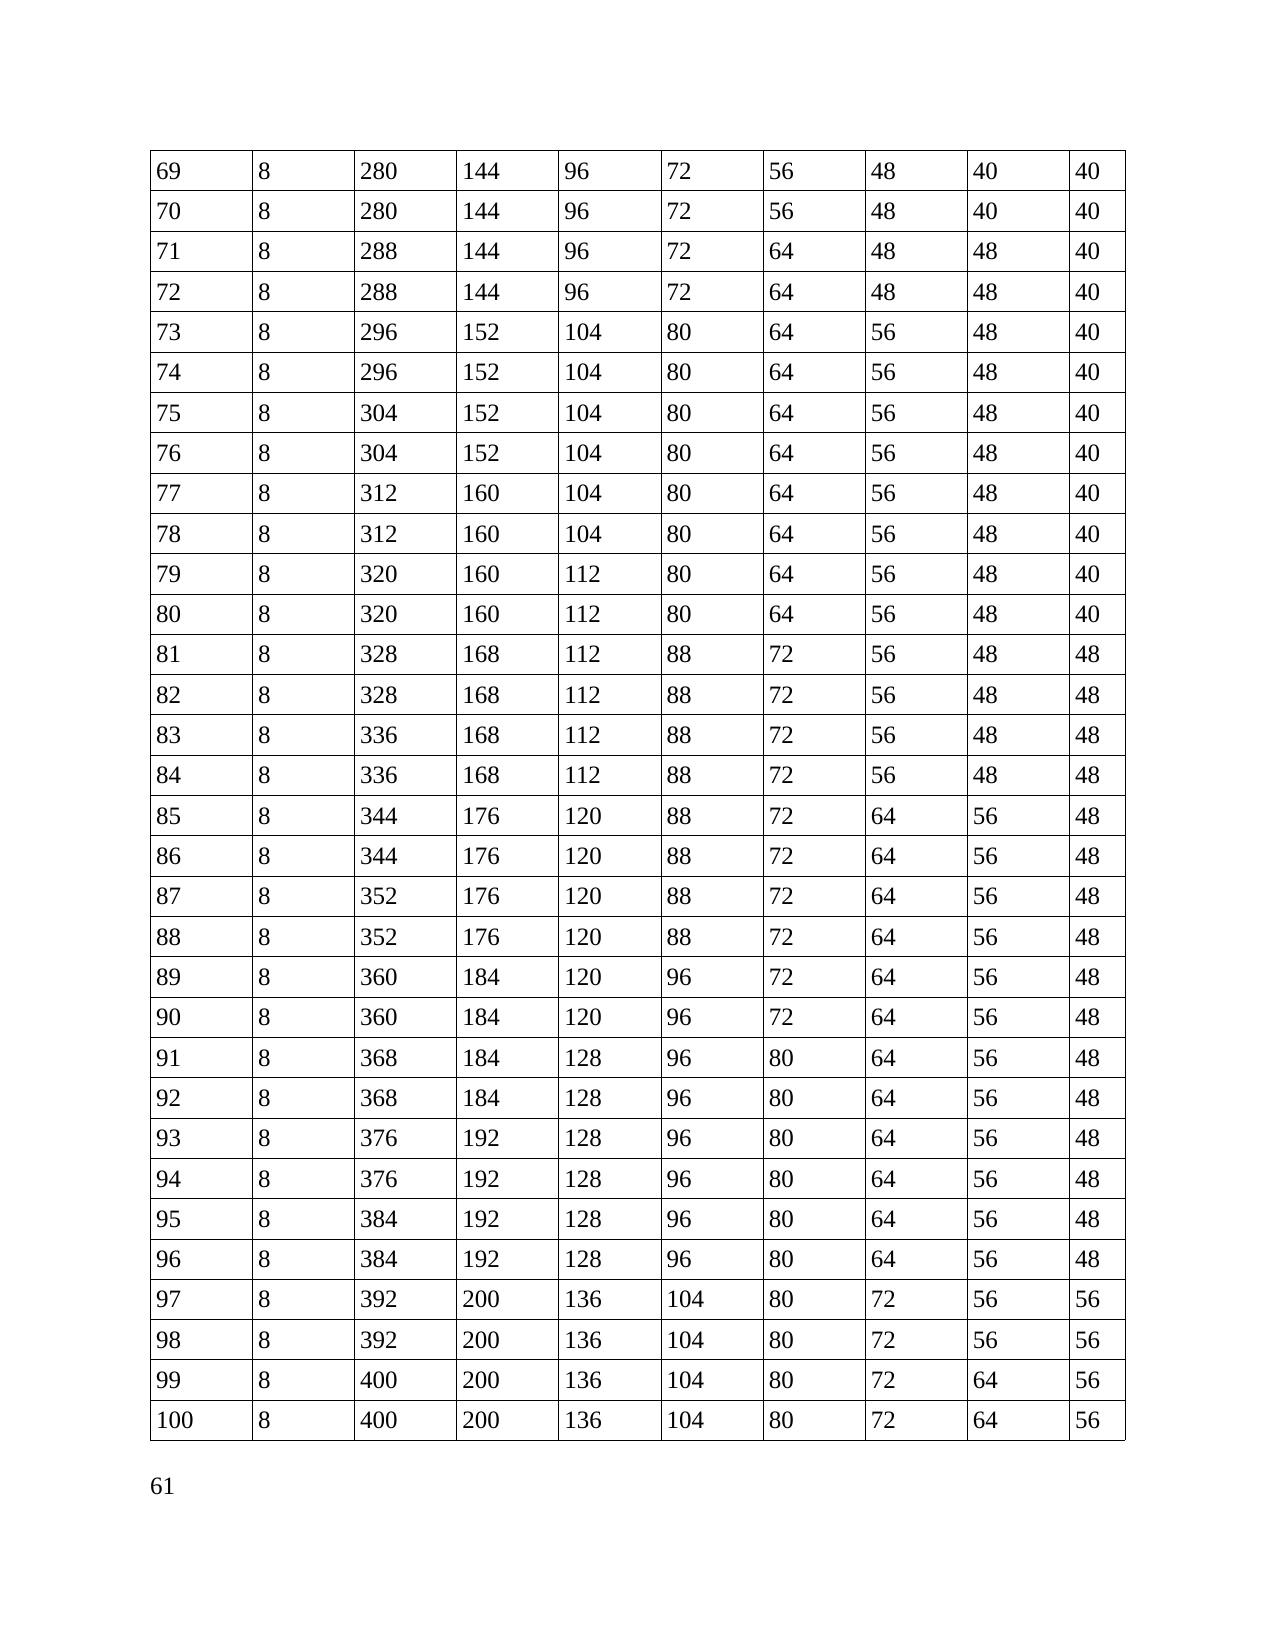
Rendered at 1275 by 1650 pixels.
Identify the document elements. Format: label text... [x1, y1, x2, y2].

table_cell 95 [151, 1199, 252, 1238]
table_cell 48 [1070, 957, 1125, 997]
table_cell 56 [1070, 1280, 1125, 1319]
table_cell 64 [866, 1159, 967, 1198]
table_cell 40 [1070, 514, 1125, 553]
table_cell 96 [662, 1078, 763, 1117]
table_cell 64 [866, 1240, 967, 1279]
table_cell 72 [764, 957, 865, 997]
table_cell 56 [866, 554, 967, 593]
table_cell 56 [866, 514, 967, 553]
table_cell 8 [253, 272, 354, 311]
table_cell 72 [866, 1360, 967, 1400]
table_cell 72 [764, 836, 865, 876]
table_cell 336 [355, 715, 456, 755]
table_cell 280 [355, 191, 456, 231]
table_cell 320 [355, 595, 456, 634]
table_cell 96 [559, 232, 661, 271]
table_cell 80 [662, 595, 763, 634]
table_cell 88 [662, 635, 763, 674]
table_cell 40 [968, 151, 1069, 190]
table_cell 48 [968, 474, 1069, 513]
table_cell 8 [253, 756, 354, 795]
table_cell 48 [1070, 675, 1125, 714]
table_cell 48 [968, 393, 1069, 432]
table_cell 48 [968, 433, 1069, 472]
table_cell 56 [764, 151, 865, 190]
table_cell 184 [457, 1078, 558, 1117]
table_cell 8 [253, 1320, 354, 1359]
table_cell 48 [1070, 1240, 1125, 1279]
table_cell 56 [866, 393, 967, 432]
table_cell 120 [559, 836, 661, 876]
table_cell 8 [253, 877, 354, 916]
table_cell 40 [1070, 272, 1125, 311]
table_cell 48 [1070, 1199, 1125, 1238]
table_cell 168 [457, 635, 558, 674]
table_cell 56 [968, 957, 1069, 997]
table_cell 8 [253, 998, 354, 1037]
table_cell 88 [662, 917, 763, 956]
table_cell 64 [866, 877, 967, 916]
table_cell 96 [662, 1159, 763, 1198]
table_cell 72 [662, 191, 763, 231]
table_cell 104 [662, 1401, 763, 1440]
table_cell 192 [457, 1119, 558, 1158]
table_cell 89 [151, 957, 252, 997]
table_cell 80 [764, 1119, 865, 1158]
table_cell 96 [662, 1199, 763, 1238]
table_cell 320 [355, 554, 456, 593]
table_cell 72 [662, 151, 763, 190]
table_cell 73 [151, 312, 252, 352]
table_cell 352 [355, 917, 456, 956]
table_cell 400 [355, 1401, 456, 1440]
table_cell 92 [151, 1078, 252, 1117]
table_cell 8 [253, 675, 354, 714]
table_cell 72 [866, 1280, 967, 1319]
table_cell 48 [1070, 1159, 1125, 1198]
table_cell 120 [559, 917, 661, 956]
table_cell 96 [559, 151, 661, 190]
table_cell 40 [968, 191, 1069, 231]
table_cell 8 [253, 1119, 354, 1158]
table_cell 80 [662, 433, 763, 472]
table_cell 8 [253, 433, 354, 472]
table_cell 144 [457, 191, 558, 231]
table_cell 392 [355, 1320, 456, 1359]
table_cell 8 [253, 191, 354, 231]
table_cell 112 [559, 756, 661, 795]
table_cell 64 [866, 1199, 967, 1238]
table_cell 76 [151, 433, 252, 472]
table_cell 56 [866, 353, 967, 392]
table_cell 40 [1070, 474, 1125, 513]
table_cell 184 [457, 998, 558, 1037]
table_cell 8 [253, 312, 354, 352]
table_cell 8 [253, 151, 354, 190]
table_cell 104 [662, 1320, 763, 1359]
table_cell 85 [151, 796, 252, 835]
table_cell 312 [355, 514, 456, 553]
table_cell 40 [1070, 433, 1125, 472]
table_cell 160 [457, 514, 558, 553]
table_cell 64 [866, 998, 967, 1037]
table_cell 72 [662, 272, 763, 311]
table_cell 184 [457, 1038, 558, 1077]
table_cell 48 [866, 232, 967, 271]
table_cell 56 [968, 1320, 1069, 1359]
table_cell 56 [764, 191, 865, 231]
table_cell 94 [151, 1159, 252, 1198]
table_cell 8 [253, 1038, 354, 1077]
table_cell 48 [968, 675, 1069, 714]
table_cell 56 [968, 1078, 1069, 1117]
table_cell 192 [457, 1199, 558, 1238]
table_cell 72 [866, 1320, 967, 1359]
table_cell 104 [559, 393, 661, 432]
table_cell 77 [151, 474, 252, 513]
table_cell 87 [151, 877, 252, 916]
table_cell 80 [764, 1401, 865, 1440]
table_cell 72 [764, 675, 865, 714]
table_cell 96 [662, 1119, 763, 1158]
table_cell 83 [151, 715, 252, 755]
table_cell 64 [866, 836, 967, 876]
table_cell 384 [355, 1240, 456, 1279]
table_cell 168 [457, 675, 558, 714]
table_cell 97 [151, 1280, 252, 1319]
table_cell 72 [866, 1401, 967, 1440]
table_cell 152 [457, 312, 558, 352]
table_cell 48 [968, 554, 1069, 593]
table_cell 64 [764, 554, 865, 593]
table_cell 136 [559, 1401, 661, 1440]
table_cell 48 [1070, 1078, 1125, 1117]
table_cell 8 [253, 635, 354, 674]
table_cell 128 [559, 1240, 661, 1279]
table_cell 184 [457, 957, 558, 997]
table_cell 48 [968, 514, 1069, 553]
table_cell 56 [1070, 1401, 1125, 1440]
table_cell 80 [764, 1280, 865, 1319]
table_cell 392 [355, 1280, 456, 1319]
table_cell 56 [968, 1038, 1069, 1077]
table_cell 69 [151, 151, 252, 190]
table_cell 192 [457, 1159, 558, 1198]
table_cell 400 [355, 1360, 456, 1400]
table_cell 120 [559, 796, 661, 835]
table_cell 48 [1070, 715, 1125, 755]
table_cell 384 [355, 1199, 456, 1238]
table_cell 80 [764, 1078, 865, 1117]
table_cell 96 [662, 1240, 763, 1279]
table_cell 56 [1070, 1320, 1125, 1359]
table_cell 56 [968, 1159, 1069, 1198]
table_cell 72 [151, 272, 252, 311]
table_cell 40 [1070, 595, 1125, 634]
table_cell 160 [457, 595, 558, 634]
table_cell 88 [662, 756, 763, 795]
table_cell 200 [457, 1360, 558, 1400]
table_cell 112 [559, 554, 661, 593]
table_cell 376 [355, 1119, 456, 1158]
table_cell 176 [457, 796, 558, 835]
table_cell 88 [151, 917, 252, 956]
table_cell 93 [151, 1119, 252, 1158]
table_cell 79 [151, 554, 252, 593]
table_cell 368 [355, 1038, 456, 1077]
table_cell 80 [151, 595, 252, 634]
table_cell 40 [1070, 353, 1125, 392]
table_cell 128 [559, 1038, 661, 1077]
table_cell 376 [355, 1159, 456, 1198]
table_cell 96 [559, 191, 661, 231]
table_cell 40 [1070, 191, 1125, 231]
table_cell 40 [1070, 232, 1125, 271]
table_cell 56 [968, 877, 1069, 916]
table_cell 96 [151, 1240, 252, 1279]
table_cell 104 [559, 433, 661, 472]
table_cell 64 [764, 474, 865, 513]
table_cell 48 [968, 756, 1069, 795]
table_cell 64 [764, 312, 865, 352]
table_cell 56 [866, 595, 967, 634]
table_cell 64 [866, 1119, 967, 1158]
table_cell 112 [559, 675, 661, 714]
table_cell 104 [662, 1360, 763, 1400]
table_cell 48 [866, 191, 967, 231]
table_cell 112 [559, 715, 661, 755]
table_cell 98 [151, 1320, 252, 1359]
table_cell 82 [151, 675, 252, 714]
table_cell 56 [866, 635, 967, 674]
table_cell 104 [559, 514, 661, 553]
table_cell 64 [866, 917, 967, 956]
table_cell 312 [355, 474, 456, 513]
table_cell 8 [253, 1280, 354, 1319]
table_cell 80 [662, 353, 763, 392]
table_cell 74 [151, 353, 252, 392]
table_cell 78 [151, 514, 252, 553]
table_cell 48 [1070, 796, 1125, 835]
table_cell 80 [662, 514, 763, 553]
table_cell 360 [355, 957, 456, 997]
table_cell 304 [355, 433, 456, 472]
table_cell 288 [355, 272, 456, 311]
table_cell 200 [457, 1320, 558, 1359]
table_cell 112 [559, 635, 661, 674]
table_cell 56 [968, 917, 1069, 956]
table_cell 100 [151, 1401, 252, 1440]
table_cell 8 [253, 595, 354, 634]
table_cell 56 [866, 715, 967, 755]
table_cell 136 [559, 1280, 661, 1319]
table_cell 200 [457, 1280, 558, 1319]
table_cell 64 [764, 514, 865, 553]
table_cell 96 [662, 998, 763, 1037]
table_cell 328 [355, 635, 456, 674]
table_cell 128 [559, 1119, 661, 1158]
table_cell 40 [1070, 151, 1125, 190]
table_cell 80 [662, 554, 763, 593]
table_cell 8 [253, 554, 354, 593]
table_cell 80 [662, 312, 763, 352]
table_cell 328 [355, 675, 456, 714]
table_cell 75 [151, 393, 252, 432]
table_cell 8 [253, 1078, 354, 1117]
table_cell 8 [253, 1199, 354, 1238]
table_cell 8 [253, 1159, 354, 1198]
table_cell 120 [559, 998, 661, 1037]
table_cell 160 [457, 474, 558, 513]
table_cell 128 [559, 1078, 661, 1117]
table_cell 84 [151, 756, 252, 795]
table_cell 56 [968, 836, 1069, 876]
table_cell 88 [662, 715, 763, 755]
table_cell 72 [764, 756, 865, 795]
table_cell 72 [764, 998, 865, 1037]
table_cell 91 [151, 1038, 252, 1077]
table_cell 200 [457, 1401, 558, 1440]
table_cell 80 [764, 1360, 865, 1400]
table_cell 48 [1070, 917, 1125, 956]
table_cell 80 [662, 393, 763, 432]
table_cell 80 [764, 1240, 865, 1279]
table_cell 152 [457, 393, 558, 432]
table_cell 56 [968, 1199, 1069, 1238]
table_cell 48 [1070, 877, 1125, 916]
table_cell 48 [968, 272, 1069, 311]
table_cell 48 [1070, 635, 1125, 674]
table_cell 64 [764, 433, 865, 472]
table_cell 72 [764, 715, 865, 755]
table_cell 304 [355, 393, 456, 432]
table_cell 72 [662, 232, 763, 271]
table_cell 48 [968, 635, 1069, 674]
table_cell 90 [151, 998, 252, 1037]
table_cell 88 [662, 836, 763, 876]
table_cell 8 [253, 1360, 354, 1400]
table_cell 48 [1070, 836, 1125, 876]
table_cell 8 [253, 232, 354, 271]
table_cell 56 [866, 312, 967, 352]
table_cell 40 [1070, 393, 1125, 432]
table_cell 56 [968, 1119, 1069, 1158]
table_cell 80 [764, 1159, 865, 1198]
table_cell 280 [355, 151, 456, 190]
table_cell 56 [968, 998, 1069, 1037]
table_cell 64 [866, 957, 967, 997]
table_cell 96 [662, 957, 763, 997]
table_cell 81 [151, 635, 252, 674]
table_cell 96 [662, 1038, 763, 1077]
table_cell 8 [253, 836, 354, 876]
table_cell 48 [968, 232, 1069, 271]
table_cell 88 [662, 796, 763, 835]
table_cell 56 [866, 675, 967, 714]
table_cell 56 [866, 756, 967, 795]
table_cell 360 [355, 998, 456, 1037]
table_cell 8 [253, 1240, 354, 1279]
table_cell 152 [457, 353, 558, 392]
table_cell 144 [457, 151, 558, 190]
table_cell 64 [764, 393, 865, 432]
table_cell 64 [764, 272, 865, 311]
table_cell 176 [457, 836, 558, 876]
table_cell 48 [968, 312, 1069, 352]
table_cell 64 [866, 1038, 967, 1077]
table_cell 104 [559, 474, 661, 513]
table_cell 48 [1070, 756, 1125, 795]
table_cell 56 [968, 796, 1069, 835]
table_cell 64 [866, 796, 967, 835]
table_cell 104 [662, 1280, 763, 1319]
table_cell 344 [355, 836, 456, 876]
table_cell 8 [253, 1401, 354, 1440]
table_cell 48 [1070, 1038, 1125, 1077]
table_cell 88 [662, 877, 763, 916]
table_cell 40 [1070, 554, 1125, 593]
table_cell 72 [764, 635, 865, 674]
table_cell 352 [355, 877, 456, 916]
table_cell 344 [355, 796, 456, 835]
table_cell 80 [764, 1320, 865, 1359]
table_cell 336 [355, 756, 456, 795]
table_cell 56 [866, 474, 967, 513]
table_cell 48 [968, 715, 1069, 755]
table_cell 8 [253, 514, 354, 553]
table_cell 128 [559, 1199, 661, 1238]
table_cell 80 [764, 1199, 865, 1238]
table_cell 40 [1070, 312, 1125, 352]
table_cell 48 [1070, 998, 1125, 1037]
table_cell 120 [559, 957, 661, 997]
table_cell 296 [355, 312, 456, 352]
table_cell 64 [968, 1360, 1069, 1400]
table_cell 176 [457, 877, 558, 916]
table_cell 152 [457, 433, 558, 472]
table_cell 70 [151, 191, 252, 231]
table_cell 72 [764, 796, 865, 835]
table_cell 64 [866, 1078, 967, 1117]
table_cell 160 [457, 554, 558, 593]
table_cell 48 [968, 595, 1069, 634]
table_cell 48 [968, 353, 1069, 392]
table_cell 80 [662, 474, 763, 513]
table_cell 71 [151, 232, 252, 271]
table_cell 88 [662, 675, 763, 714]
table_cell 56 [968, 1280, 1069, 1319]
table_cell 8 [253, 715, 354, 755]
table_cell 72 [764, 877, 865, 916]
table_cell 136 [559, 1320, 661, 1359]
table_cell 64 [764, 353, 865, 392]
table_cell 64 [764, 595, 865, 634]
table_cell 48 [866, 151, 967, 190]
table_cell 8 [253, 796, 354, 835]
table_cell 56 [866, 433, 967, 472]
table_cell 120 [559, 877, 661, 916]
table_cell 8 [253, 474, 354, 513]
table_cell 192 [457, 1240, 558, 1279]
table_cell 8 [253, 917, 354, 956]
table_cell 112 [559, 595, 661, 634]
table_cell 8 [253, 957, 354, 997]
table_cell 176 [457, 917, 558, 956]
table_cell 48 [866, 272, 967, 311]
table_cell 368 [355, 1078, 456, 1117]
table_cell 80 [764, 1038, 865, 1077]
table_cell 56 [1070, 1360, 1125, 1400]
table_cell 96 [559, 272, 661, 311]
table_cell 8 [253, 353, 354, 392]
table_cell 136 [559, 1360, 661, 1400]
table_cell 144 [457, 232, 558, 271]
table_cell 168 [457, 715, 558, 755]
table_cell 64 [968, 1401, 1069, 1440]
table_cell 288 [355, 232, 456, 271]
table_cell 168 [457, 756, 558, 795]
table_cell 104 [559, 312, 661, 352]
table_cell 99 [151, 1360, 252, 1400]
table_cell 144 [457, 272, 558, 311]
table_cell 296 [355, 353, 456, 392]
table_cell 72 [764, 917, 865, 956]
table_cell 64 [764, 232, 865, 271]
table_cell 8 [253, 393, 354, 432]
table_cell 86 [151, 836, 252, 876]
table_cell 56 [968, 1240, 1069, 1279]
table_cell 48 [1070, 1119, 1125, 1158]
table_cell 104 [559, 353, 661, 392]
table_cell 128 [559, 1159, 661, 1198]
